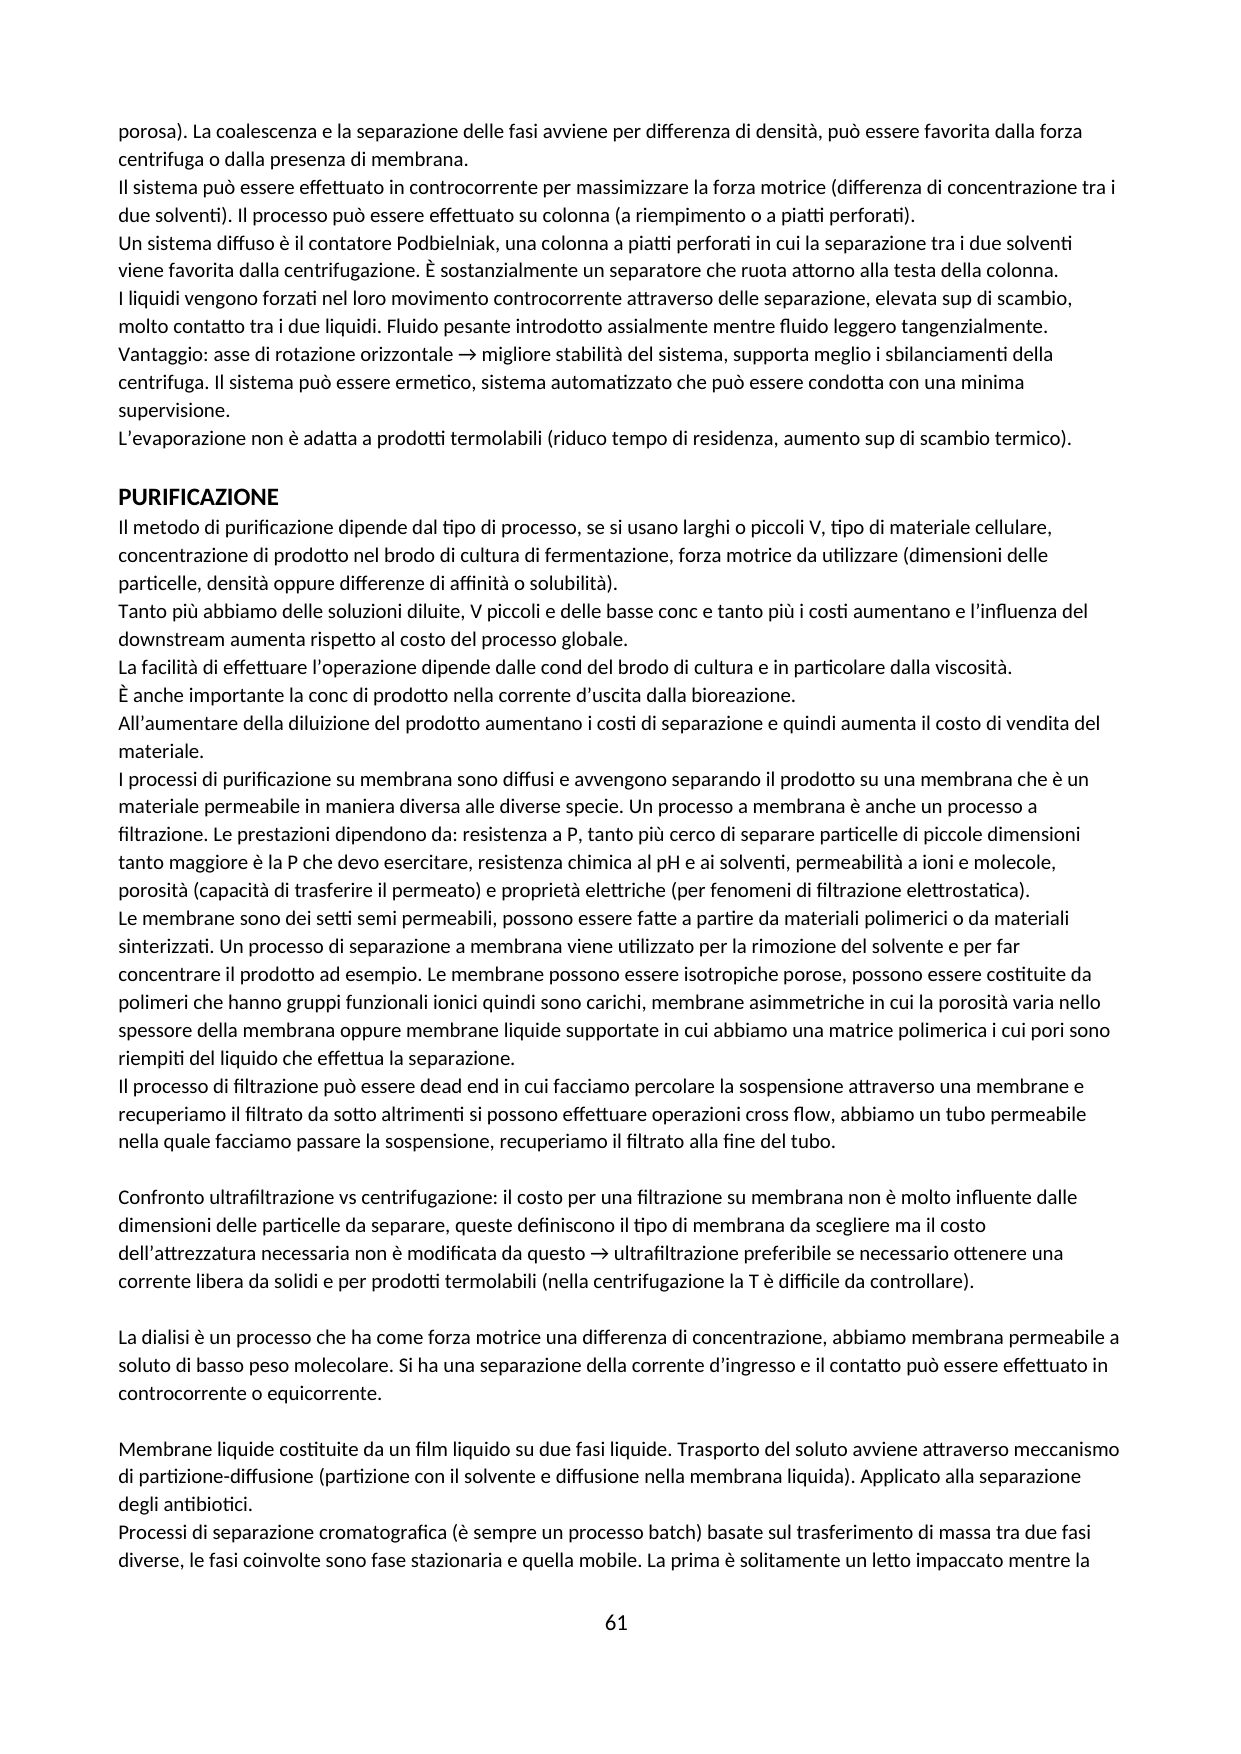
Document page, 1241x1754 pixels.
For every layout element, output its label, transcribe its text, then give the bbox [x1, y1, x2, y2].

text porosa). La coalescenza e la separazione delle fasi avviene per differenza di densità, può essere favorita dalla forza centrifuga o dalla presenza di membrana. Il sistema può essere effettuato in controcorrente per massimizzare la forza motrice (differenza di concentrazione tra i due solventi). Il processo può essere effettuato su colonna (a riempimento o a piatti perforati). Un sistema diffuso è il contatore Podbielniak, una colonna a piatti perforati in cui la separazione tra i due solventi viene favorita dalla centrifugazione. È sostanzialmente un separatore che ruota attorno alla testa della colonna. I liquidi vengono forzati nel loro movimento controcorrente attraverso delle separazione, elevata sup di scambio, molto contatto tra i due liquidi. Fluido pesante introdotto assialmente mentre fluido leggero tangenzialmente. Vantaggio: asse di rotazione orizzontale → migliore stabilità del sistema, supporta meglio i sbilanciamenti della centrifuga. Il sistema può essere ermetico, sistema automatizzato che può essere condotta con una minima supervisione. L’evaporazione non è adatta a prodotti termolabili (riduco tempo di residenza, aumento sup di scambio termico). PURIFICAZIONE Il metodo di purificazione dipende dal tipo di processo, se si usano larghi o piccoli V, tipo di materiale cellulare, concentrazione di prodotto nel brodo di cultura di fermentazione, forza motrice da utilizzare (dimensioni delle particelle, densità oppure differenze di affinità o solubilità). Tanto più abbiamo delle soluzioni diluite, V piccoli e delle basse conc e tanto più i costi aumentano e l’influenza del downstream aumenta rispetto al costo del processo globale. La facilità di effettuare l’operazione dipende dalle cond del brodo di cultura e in particolare dalla viscosità. È anche importante la conc di prodotto nella corrente d’uscita dalla bioreazione. All’aumentare della diluizione del prodotto aumentano i costi di separazione e quindi aumenta il costo di vendita del materiale. I processi di purificazione su membrana sono diffusi e avvengono separando il prodotto su una membrana che è un materiale permeabile in maniera diversa alle diverse specie. Un processo a membrana è anche un processo a filtrazione. Le prestazioni dipendono da: resistenza a P, tanto più cerco di separare particelle di piccole dimensioni tanto maggiore è la P che devo esercitare, resistenza chimica al pH e ai solventi, permeabilità a ioni e molecole, porosità (capacità di trasferire il permeato) e proprietà elettriche (per fenomeni di filtrazione elettrostatica). Le membrane sono dei setti semi permeabili, possono essere fatte a partire da materiali polimerici o da materiali sinterizzati. Un processo di separazione a membrana viene utilizzato per la rimozione del solvente e per far concentrare il prodotto ad esempio. Le membrane possono essere isotropiche porose, possono essere costituite da polimeri che hanno gruppi funzionali ionici quindi sono carichi, membrane asimmetriche in cui la porosità varia nello spessore della membrana oppure membrane liquide supportate in cui abbiamo una matrice polimerica i cui pori sono riempiti del liquido che effettua la separazione. Il processo di filtrazione può essere dead end in cui facciamo percolare la sospensione attraverso una membrane e recuperiamo il filtrato da sotto altrimenti si possono effettuare operazioni cross flow, abbiamo un tubo permeabile nella quale facciamo passare la sospensione, recuperiamo il filtrato alla fine del tubo. Confronto ultrafiltrazione vs centrifugazione: il costo per una filtrazione su membrana non è molto influente dalle dimensioni delle particelle da separare, queste definiscono il tipo di membrana da scegliere ma il costo dell’attrezzatura necessaria non è modificata da questo → ultrafiltrazione preferibile se necessario ottenere una corrente libera da solidi e per prodotti termolabili (nella centrifugazione la T è difficile da controllare). La dialisi è un processo che ha come forza motrice una differenza di concentrazione, abbiamo membrana permeabile a soluto di basso peso molecolare. Si ha una separazione della corrente d’ingresso e il contatto può essere effettuato in controcorrente o equicorrente. Membrane liquide costituite da un film liquido su due fasi liquide. Trasporto del soluto avviene attraverso meccanismo di partizione-diffusione (partizione con il solvente e diffusione nella membrana liquida). Applicato alla separazione degli antibiotici. Processi di separazione cromatografica (è sempre un processo batch) basate sul trasferimento di massa tra due fasi diverse, le fasi coinvolte sono fase stazionaria e quella mobile. La prima è solitamente un letto impaccato mentre la [118, 118, 1124, 1573]
